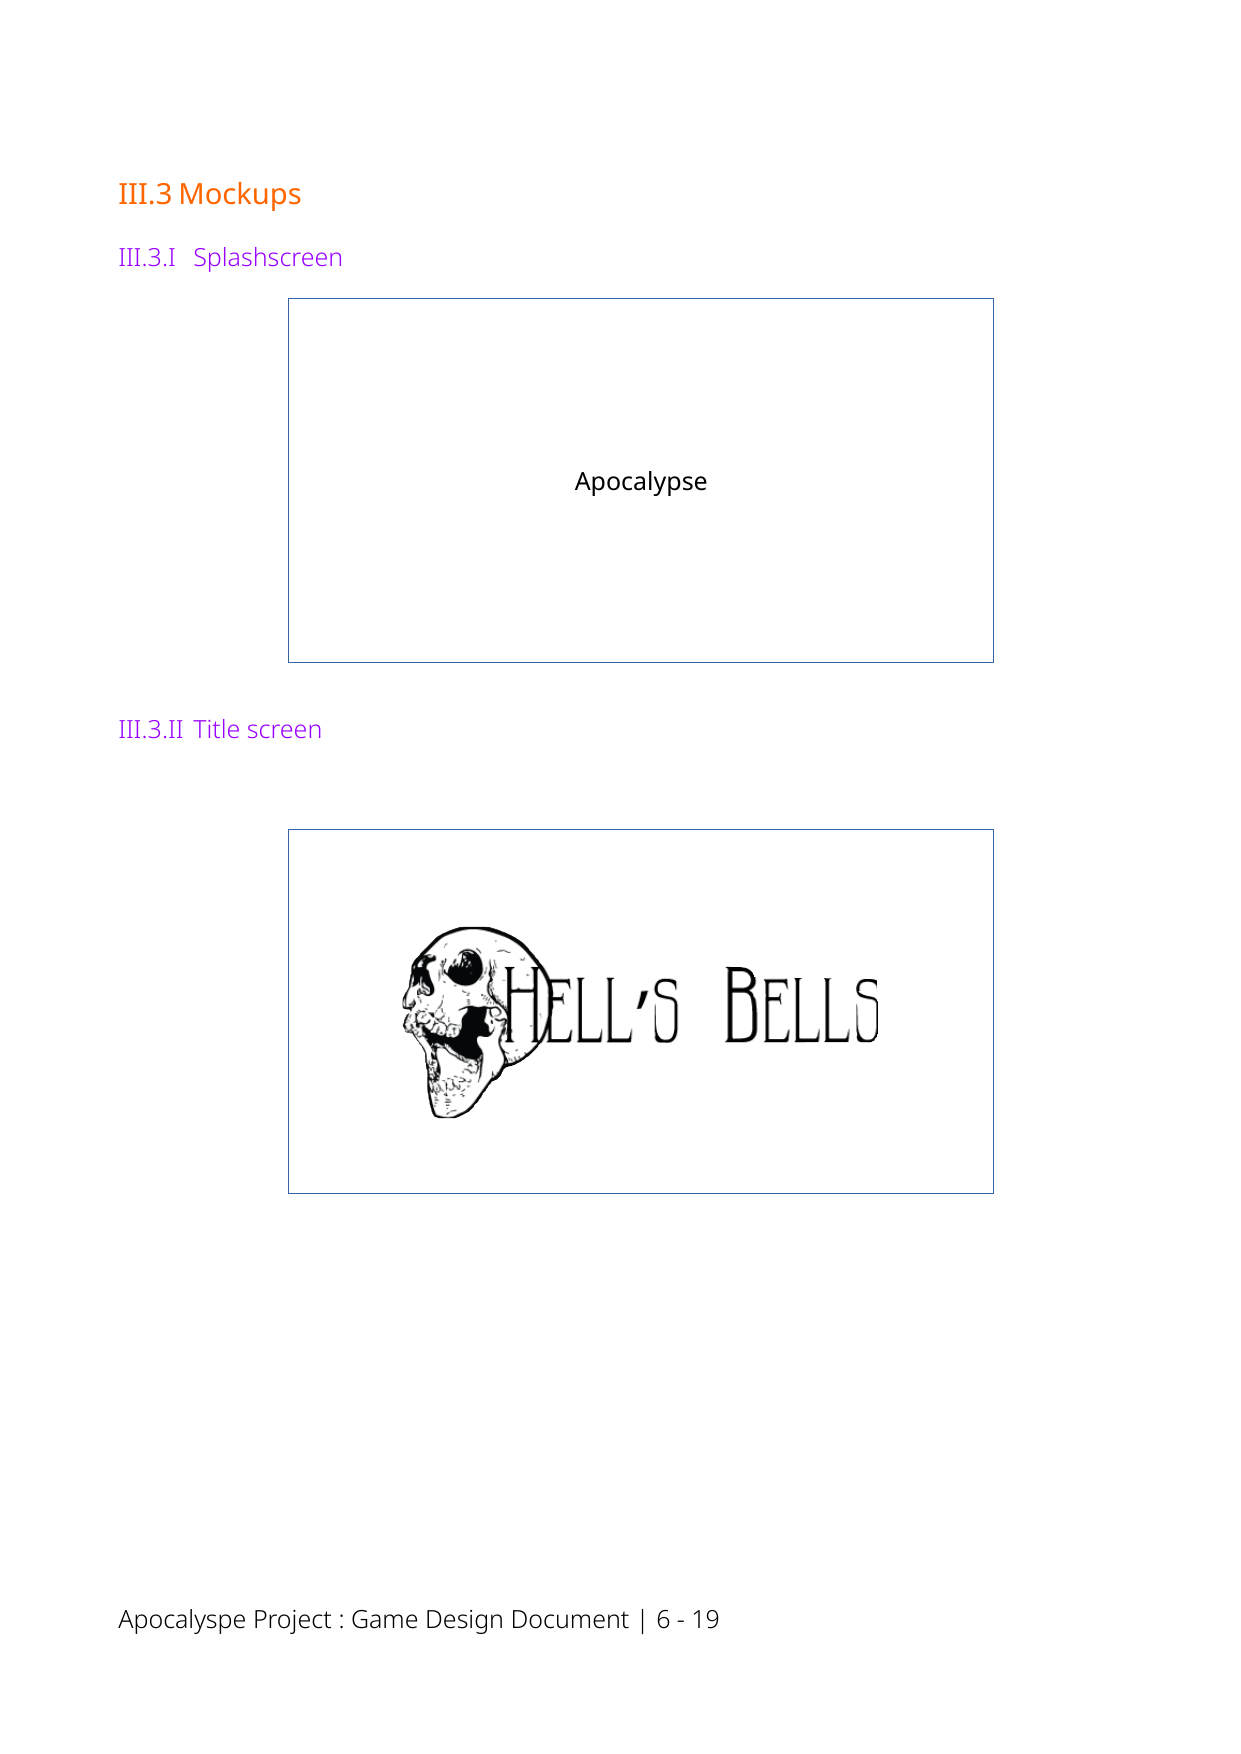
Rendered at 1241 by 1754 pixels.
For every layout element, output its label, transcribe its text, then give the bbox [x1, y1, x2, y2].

subtitle Mockups [118, 173, 1122, 213]
subtitle Splashscreen [118, 240, 1122, 274]
subtitle Title screen [118, 712, 1122, 746]
